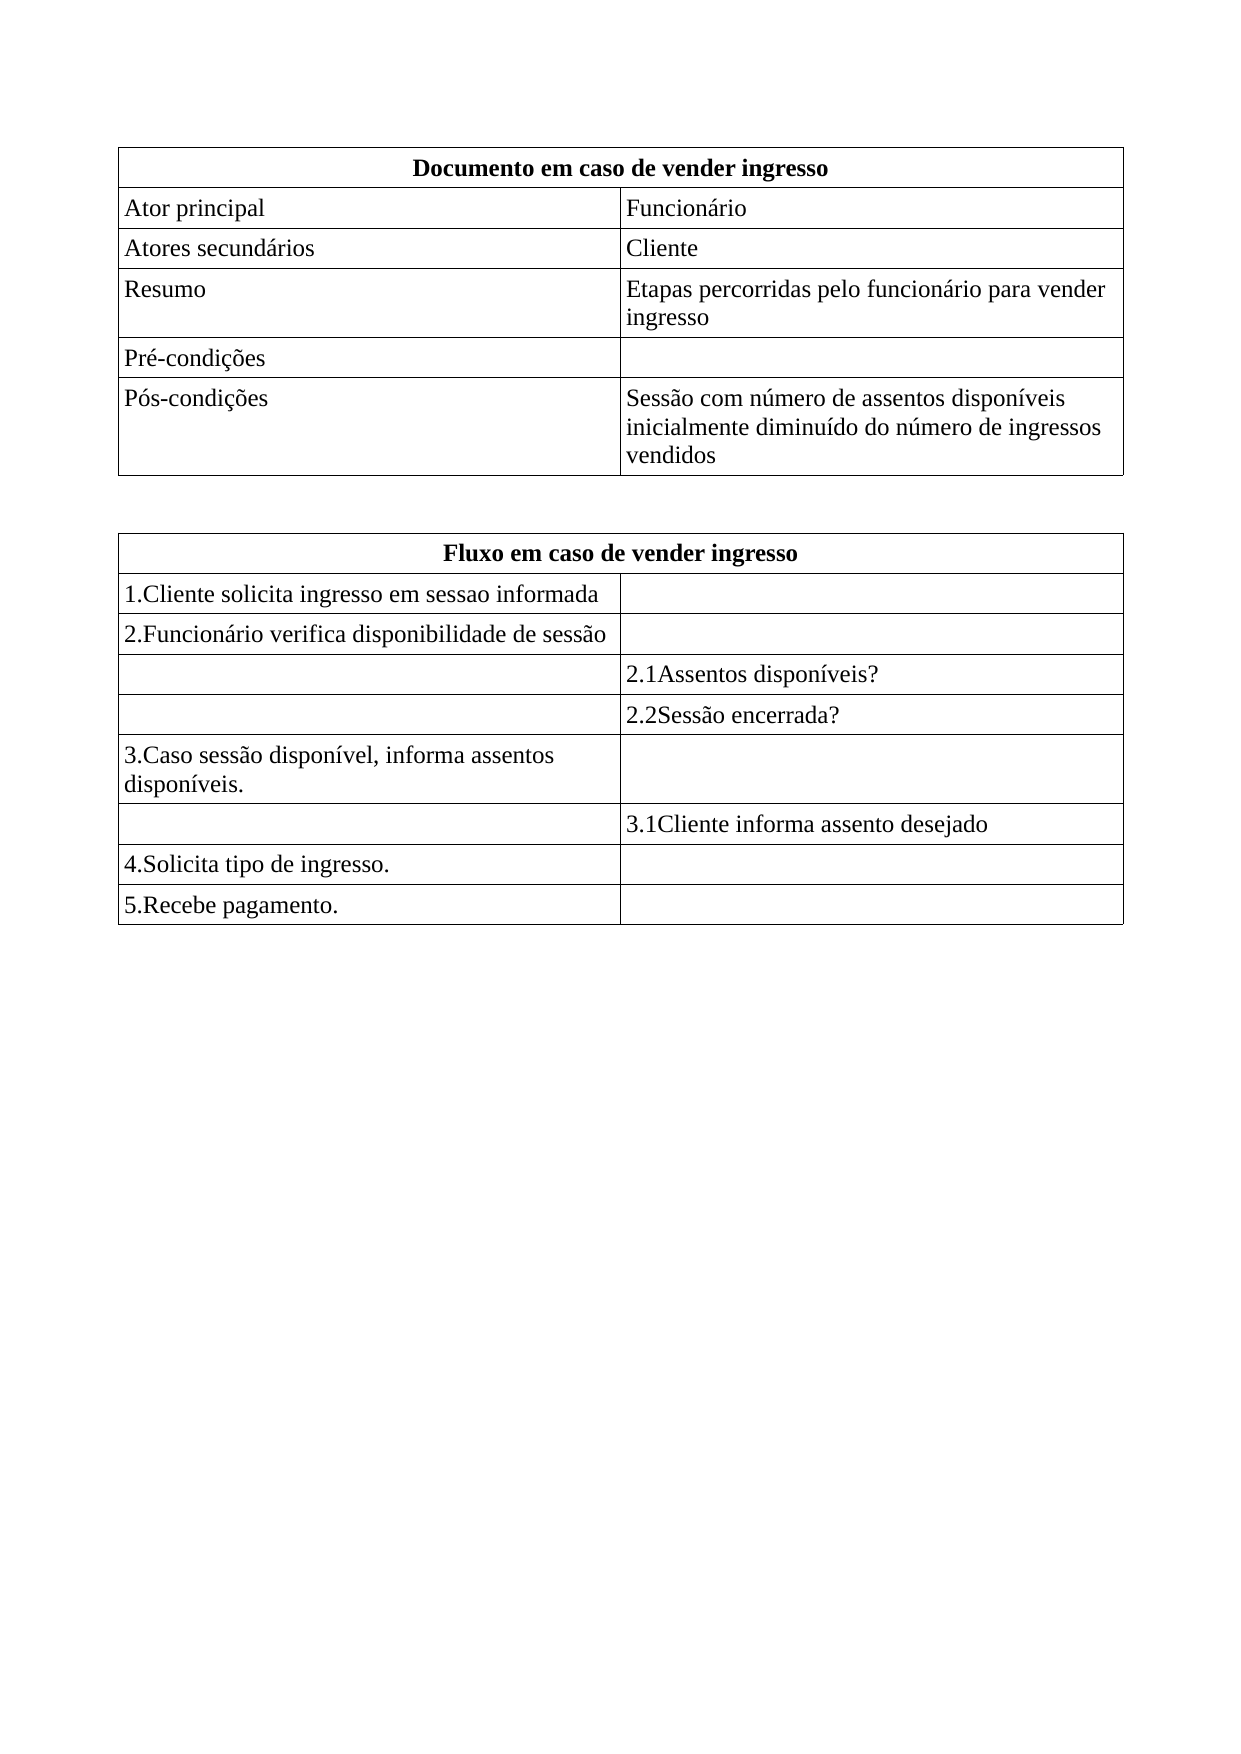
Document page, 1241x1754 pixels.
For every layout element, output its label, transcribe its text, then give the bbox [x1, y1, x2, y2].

table_cell Atores secundários [119, 229, 620, 268]
table_cell 4.Solicita tipo de ingresso. [119, 845, 620, 884]
table_cell 1.Cliente solicita ingresso em sessao informada [119, 574, 620, 613]
table_cell [621, 885, 1123, 924]
table_cell [119, 695, 620, 734]
table_cell [621, 614, 1123, 653]
table_cell 2.2Sessão encerrada? [621, 695, 1123, 734]
table_cell 3.1Cliente informa assento desejado [621, 804, 1123, 843]
table_cell Sessão com número de assentos disponíveis inicialmente diminuído do número de ingressos vendidos [621, 378, 1123, 475]
table_cell Pós-condições [119, 378, 620, 475]
table_cell 2.1Assentos disponíveis? [621, 655, 1123, 694]
table_cell Ator principal [119, 188, 620, 227]
table_cell Pré-condições [119, 338, 620, 377]
table_cell [119, 655, 620, 694]
table_cell [621, 574, 1123, 613]
table_cell Etapas percorridas pelo funcionário para vender ingresso [621, 269, 1123, 337]
table_cell [621, 338, 1123, 377]
table_cell 3.Caso sessão disponível, informa assentos disponíveis. [119, 735, 620, 803]
table_header Fluxo em caso de vender ingresso [119, 534, 1123, 573]
table_cell [119, 804, 620, 843]
table_cell 2.Funcionário verifica disponibilidade de sessão [119, 614, 620, 653]
table_cell Funcionário [621, 188, 1123, 227]
table_cell [621, 735, 1123, 803]
table_cell Cliente [621, 229, 1123, 268]
table_header Documento em caso de vender ingresso [119, 148, 1123, 187]
table_cell [621, 845, 1123, 884]
table_cell Resumo [119, 269, 620, 337]
table_cell 5.Recebe pagamento. [119, 885, 620, 924]
